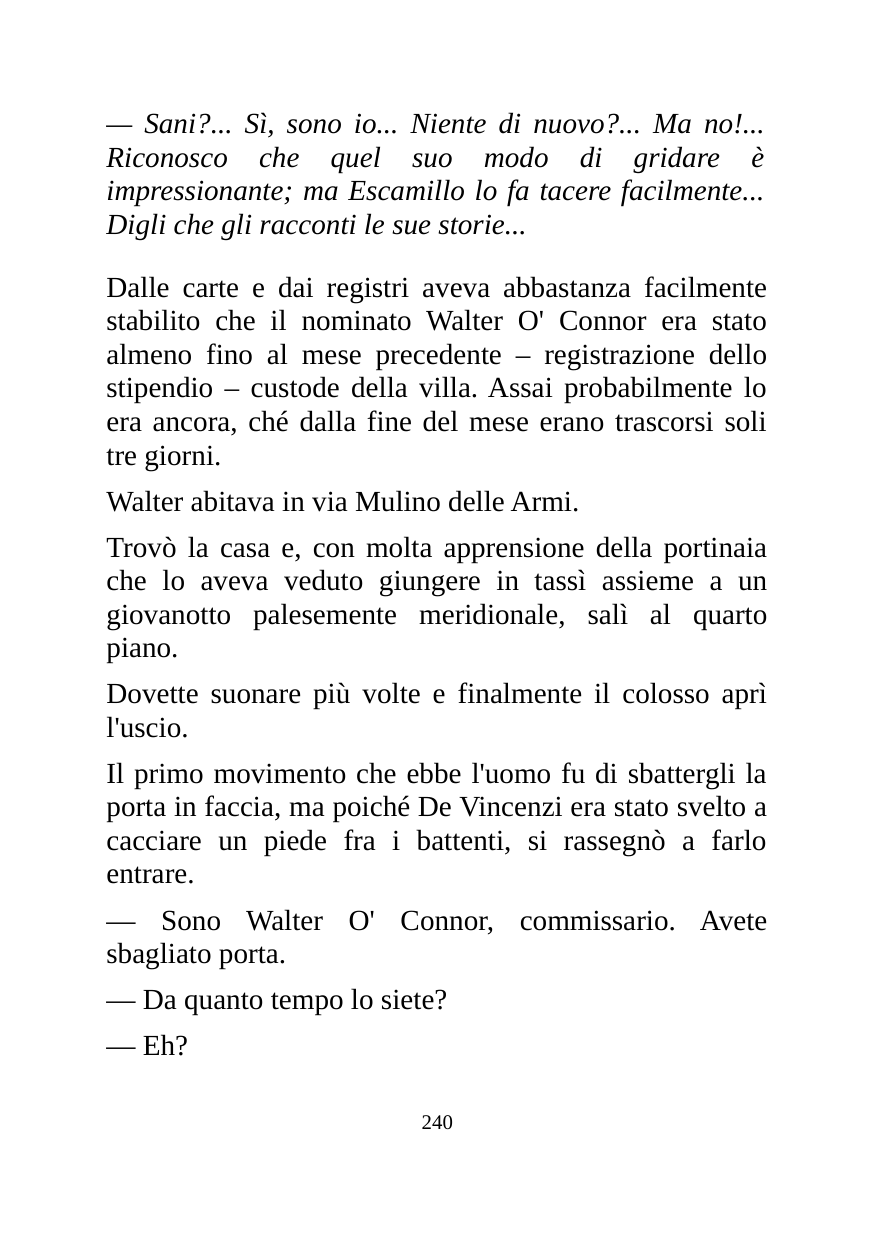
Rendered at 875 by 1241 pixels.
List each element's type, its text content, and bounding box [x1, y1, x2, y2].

text Il primo movimento che ebbe l'uomo fu di sbattergli la porta in faccia, ma poiché De Vincenzi era stato svelto a cacciare un piede fra i battenti, si rassegnò a farlo entrare. [106, 756, 768, 890]
text — Sani?... Sì, sono io... Niente di nuovo?... Ma no!... Riconosco che quel suo modo di gridare è impressionante; ma Escamillo lo fa tacere facilmente... Digli che gli racconti le sue storie... [106, 106, 768, 240]
text Dalle carte e dai registri aveva abbastanza facilmente stabilito che il nominato Walter O' Connor era stato almeno fino al mese precedente – registrazione dello stipendio – custode della villa. Assai probabilmente lo era ancora, ché dalla fine del mese erano trascorsi soli tre giorni. [106, 270, 768, 471]
text — Sono Walter O' Connor, commissario. Avete sbagliato porta. [106, 903, 768, 970]
text — Eh? [106, 1028, 768, 1062]
text — Da quanto tempo lo siete? [106, 982, 768, 1016]
text Walter abitava in via Mulino delle Armi. [106, 484, 768, 517]
text Trovò la casa e, con molta apprensione della portinaia che lo aveva veduto giungere in tassì assieme a un giovanotto palesemente meridionale, salì al quarto piano. [106, 530, 768, 664]
text Dovette suonare più volte e finalmente il colosso aprì l'uscio. [106, 676, 768, 743]
